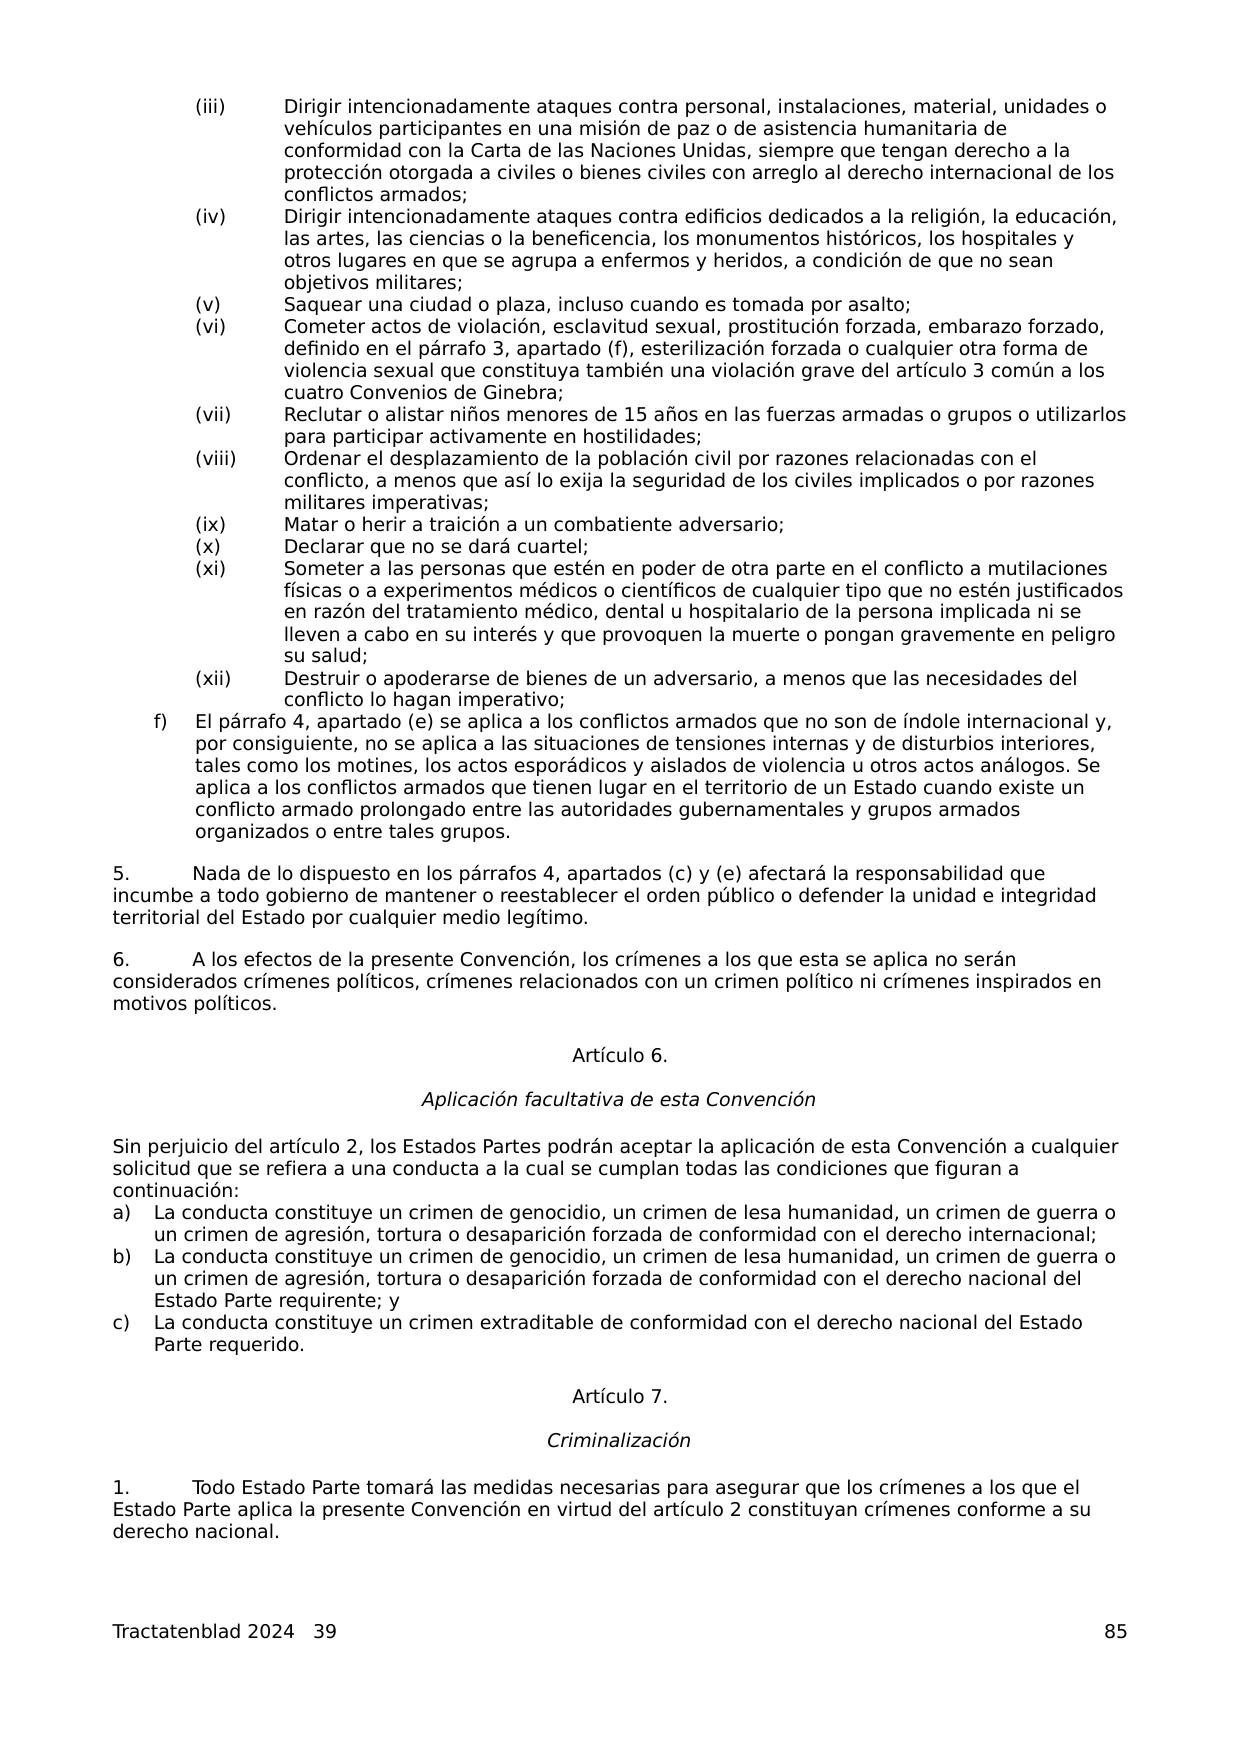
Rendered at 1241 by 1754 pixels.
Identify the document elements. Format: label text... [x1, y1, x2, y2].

text (vi) Cometer actos de violación, esclavitud sexual, prostitución forzada, embarazo forzado, definido en el párrafo 3, apartado (f), esterilización forzada o cualquier otra forma de violencia sexual que constituya también una violación grave del artículo 3 común a los cuatro Convenios de Ginebra; [195, 316, 1128, 404]
text (xi) Someter a las personas que estén en poder de otra parte en el conflicto a mutilaciones físicas o a experimentos médicos o científicos de cualquier tipo que no estén justificados en razón del tratamiento médico, dental u hospitalario de la persona implicada ni se lleven a cabo en su interés y que provoquen la muerte o pongan gravemente en peligro su salud; [195, 557, 1128, 667]
text 1. Todo Estado Parte tomará las medidas necesarias para asegurar que los crímenes a los que el Estado Parte aplica la presente Convención en virtud del artículo 2 constituyan crímenes conforme a su derecho nacional. [112, 1477, 1128, 1543]
text Sin perjuicio del artículo 2, los Estados Partes podrán aceptar la aplicación de esta Convención a cualquier solicitud que se refiera a una conducta a la cual se cumplan todas las condiciones que figuran a continuación: [112, 1136, 1128, 1202]
text b) La conducta constituye un crimen de genocidio, un crimen de lesa humanidad, un crimen de guerra o un crimen de agresión, tortura o desaparición forzada de conformidad con el derecho nacional del Estado Parte requirente; y [112, 1246, 1128, 1312]
text 6. A los efectos de la presente Convención, los crímenes a los que esta se aplica no serán considerados crímenes políticos, crímenes relacionados con un crimen político ni crímenes inspirados en motivos políticos. [112, 949, 1128, 1015]
text (x) Declarar que no se dará cuartel; [195, 536, 1128, 557]
text f) El párrafo 4, apartado (e) se aplica a los conflictos armados que no son de índole internacional y, por consiguiente, no se aplica a las situaciones de tensiones internas y de disturbios interiores, tales como los motines, los actos esporádicos y aislados de violencia u otros actos análogos. Se aplica a los conflictos armados que tienen lugar en el territorio de un Estado cuando existe un conflicto armado prolongado entre las autoridades gubernamentales y grupos armados organizados o entre tales grupos. [153, 711, 1128, 843]
text c) La conducta constituye un crimen extraditable de conformidad con el derecho nacional del Estado Parte requerido. [112, 1312, 1128, 1356]
text 5. Nada de lo dispuesto en los párrafos 4, apartados (c) y (e) afectará la responsabilidad que incumbe a todo gobierno de mantener o reestablecer el orden público o defender la unidad e integridad territorial del Estado por cualquier medio legítimo. [112, 863, 1128, 929]
text (v) Saquear una ciudad o plaza, incluso cuando es tomada por asalto; [195, 294, 1128, 316]
subtitle Artículo 6. Aplicación facultativa de esta Convención [112, 1045, 1128, 1111]
text (iii) Dirigir intencionadamente ataques contra personal, instalaciones, material, unidades o vehículos participantes en una misión de paz o de asistencia humanitaria de conformidad con la Carta de las Naciones Unidas, siempre que tengan derecho a la protección otorgada a civiles o bienes civiles con arreglo al derecho internacional de los conflictos armados; [195, 96, 1128, 206]
text (viii) Ordenar el desplazamiento de la población civil por razones relacionadas con el conflicto, a menos que así lo exija la seguridad de los civiles implicados o por razones militares imperativas; [195, 448, 1128, 513]
text (iv) Dirigir intencionadamente ataques contra edificios dedicados a la religión, la educación, las artes, las ciencias o la beneficencia, los monumentos históricos, los hospitales y otros lugares en que se agrupa a enfermos y heridos, a condición de que no sean objetivos militares; [195, 206, 1128, 294]
text (vii) Reclutar o alistar niños menores de 15 años en las fuerzas armadas o grupos o utilizarlos para participar activamente en hostilidades; [195, 404, 1128, 448]
text a) La conducta constituye un crimen de genocidio, un crimen de lesa humanidad, un crimen de guerra o un crimen de agresión, tortura o desaparición forzada de conformidad con el derecho internacional; [112, 1202, 1128, 1246]
text (xii) Destruir o apoderarse de bienes de un adversario, a menos que las necesidades del conflicto lo hagan imperativo; [195, 667, 1128, 711]
subtitle Artículo 7. Criminalización [112, 1386, 1128, 1452]
text (ix) Matar o herir a traición a un combatiente adversario; [195, 513, 1128, 536]
